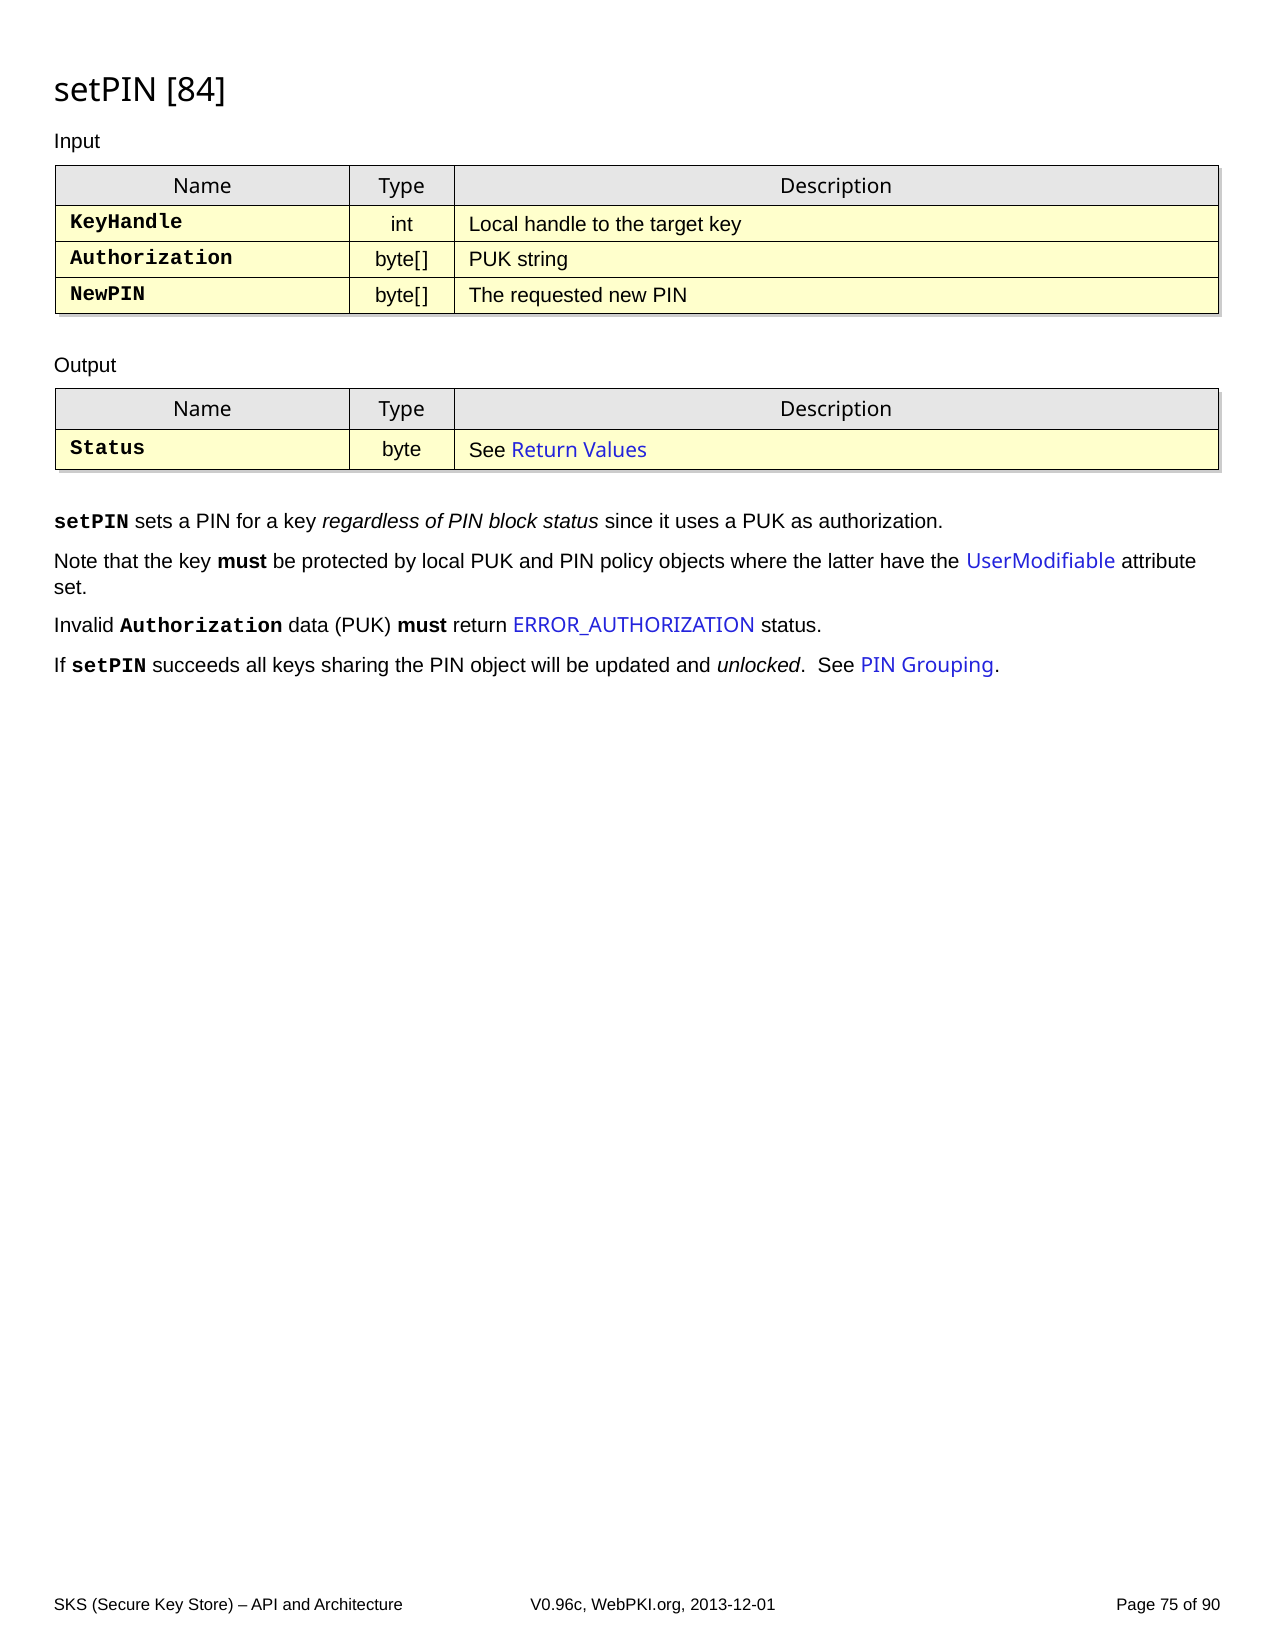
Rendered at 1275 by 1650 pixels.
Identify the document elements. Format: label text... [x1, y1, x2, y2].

table_cell PUK string [455, 242, 1218, 277]
table_cell Authorization [56, 242, 349, 277]
table_cell byte⁮[ ] [350, 278, 454, 313]
table_header Description [455, 166, 1218, 205]
table_header Type [350, 166, 454, 205]
text If setPIN succeeds all keys sharing the PIN object will be updated and unlocked. See PIN Grouping. [54, 651, 1221, 679]
table_cell int [350, 206, 454, 241]
table_cell KeyHandle [56, 206, 349, 241]
table_header Description [455, 389, 1218, 429]
text setPIN sets a PIN for a key regardless of PIN block status since it uses a PUK as authorization. [54, 508, 1221, 534]
text Note that the key must be protected by local PUK and PIN policy objects where the latter have the UserModifiable attribute set. [54, 546, 1221, 598]
text Input [54, 129, 1221, 153]
table_cell Status [56, 430, 349, 469]
table_cell byte⁮[ ] [350, 242, 454, 277]
text Invalid Authorization data (PUK) must return ERROR_AUTHORIZATION status. [54, 610, 1221, 639]
subtitle setPIN [84] [54, 66, 1221, 111]
table_header Name [56, 389, 349, 429]
text Output [54, 352, 1221, 376]
table_cell Local handle to the target key [455, 206, 1218, 241]
table_cell byte [350, 430, 454, 469]
table_header Name [56, 166, 349, 205]
table_cell The requested new PIN [455, 278, 1218, 313]
table_header Type [350, 389, 454, 429]
table_cell See Return Values [455, 430, 1218, 469]
table_cell NewPIN [56, 278, 349, 313]
